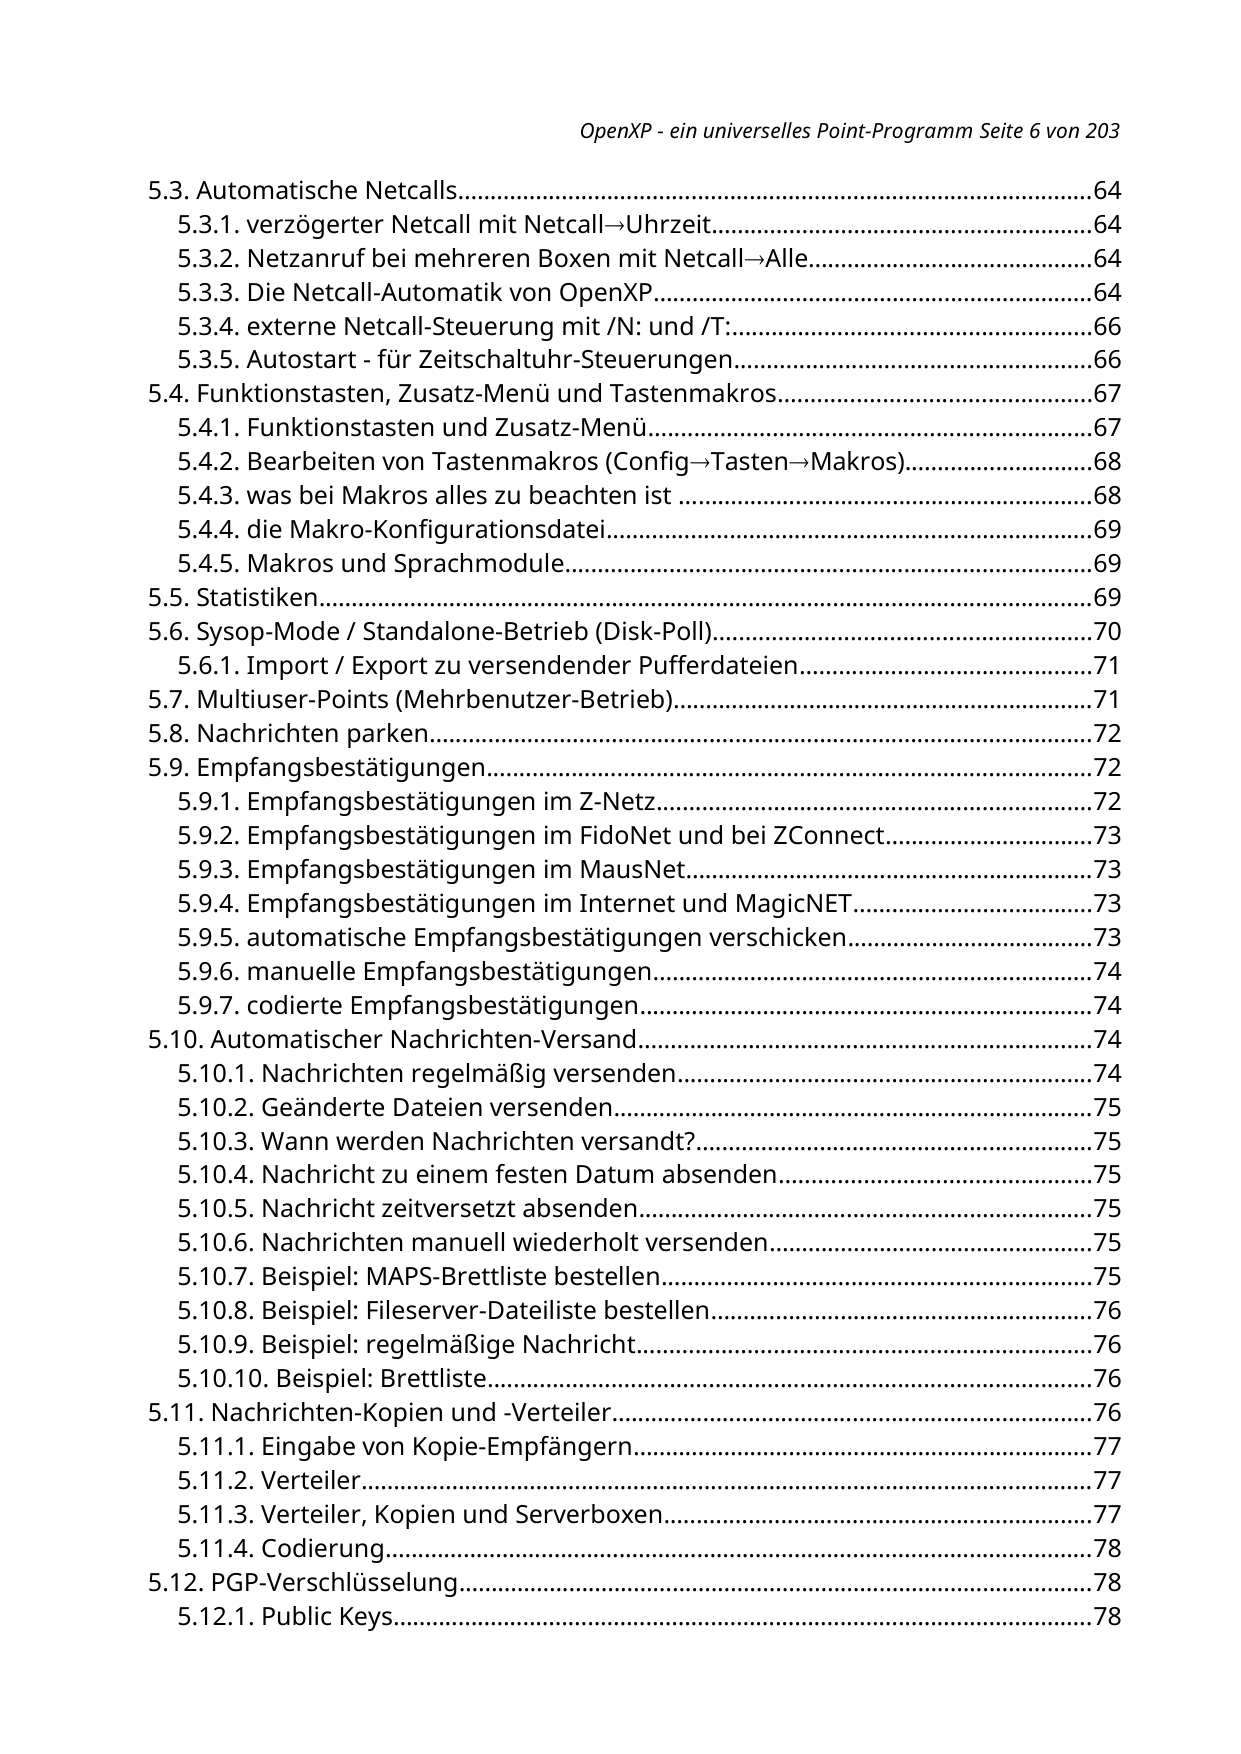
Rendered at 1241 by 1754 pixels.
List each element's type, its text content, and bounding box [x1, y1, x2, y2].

text 5.11.3. Verteiler, Kopien und Serverboxen 77 [177, 1497, 1122, 1531]
text 5.4.5. Makros und Sprachmodule 69 [177, 546, 1122, 580]
text 5.9.1. Empfangsbestätigungen im Z-Netz 72 [177, 784, 1122, 818]
text 5.3.2. Netzanruf bei mehreren Boxen mit Netcall®Alle 64 [177, 241, 1122, 274]
text 5.4.4. die Makro-Konfigurationsdatei 69 [177, 512, 1122, 546]
text 5.10.7. Beispiel: MAPS-Brettliste bestellen 75 [177, 1259, 1122, 1293]
text 5.7. Multiuser-Points (Mehrbenutzer-Betrieb) 71 [148, 682, 1122, 716]
text 5.9.5. automatische Empfangsbestätigungen verschicken 73 [177, 920, 1122, 954]
text 5.10.4. Nachricht zu einem festen Datum absenden 75 [177, 1157, 1122, 1191]
text 5.11. Nachrichten-Kopien und -Verteiler 76 [148, 1395, 1122, 1429]
text 5.9.4. Empfangsbestätigungen im Internet und MagicNET 73 [177, 886, 1122, 920]
text 5.3.5. Autostart - für Zeitschaltuhr-Steuerungen 66 [177, 342, 1122, 376]
text 5.8. Nachrichten parken 72 [148, 716, 1122, 750]
text 5.4.3. was bei Makros alles zu beachten ist ... 68 [177, 478, 1122, 512]
text 5.6. Sysop-Mode / Standalone-Betrieb (Disk-Poll) 70 [148, 614, 1122, 648]
text 5.9.6. manuelle Empfangsbestätigungen 74 [177, 954, 1122, 988]
text 5.10.2. Geänderte Dateien versenden 75 [177, 1089, 1122, 1123]
text 5.10.8. Beispiel: Fileserver-Dateiliste bestellen 76 [177, 1293, 1122, 1327]
text 5.10.3. Wann werden Nachrichten versandt? 75 [177, 1123, 1122, 1157]
text 5.10.10. Beispiel: Brettliste 76 [177, 1361, 1122, 1395]
text 5.9.7. codierte Empfangsbestätigungen 74 [177, 988, 1122, 1022]
text 5.5. Statistiken 69 [148, 580, 1122, 614]
text 5.9. Empfangsbestätigungen 72 [148, 750, 1122, 784]
text 5.10. Automatischer Nachrichten-Versand 74 [148, 1022, 1122, 1056]
text 5.3.1. verzögerter Netcall mit Netcall®Uhrzeit 64 [177, 207, 1122, 241]
text 5.10.1. Nachrichten regelmäßig versenden 74 [177, 1056, 1122, 1089]
text 5.11.4. Codierung 78 [177, 1531, 1122, 1565]
text 5.4.2. Bearbeiten von Tastenmakros (Config®Tasten®Makros) 68 [177, 444, 1122, 478]
text 5.6.1. Import / Export zu versendender Pufferdateien 71 [177, 648, 1122, 682]
text 5.4. Funktionstasten, Zusatz-Menü und Tastenmakros 67 [148, 376, 1122, 410]
text 5.9.2. Empfangsbestätigungen im FidoNet und bei ZConnect 73 [177, 818, 1122, 852]
text 5.3.3. Die Netcall-Automatik von OpenXP 64 [177, 274, 1122, 308]
text 5.10.6. Nachrichten manuell wiederholt versenden 75 [177, 1225, 1122, 1259]
text 5.11.2. Verteiler 77 [177, 1463, 1122, 1497]
text 5.11.1. Eingabe von Kopie-Empfängern 77 [177, 1429, 1122, 1463]
text 5.9.3. Empfangsbestätigungen im MausNet 73 [177, 852, 1122, 886]
text 5.3.4. externe Netcall-Steuerung mit /N: und /T: 66 [177, 308, 1122, 342]
text 5.12.1. Public Keys 78 [177, 1599, 1122, 1633]
text 5.10.9. Beispiel: regelmäßige Nachricht 76 [177, 1327, 1122, 1361]
text 5.3. Automatische Netcalls 64 [148, 173, 1122, 207]
text 5.10.5. Nachricht zeitversetzt absenden 75 [177, 1191, 1122, 1225]
text 5.4.1. Funktionstasten und Zusatz-Menü 67 [177, 410, 1122, 444]
text 5.12. PGP-Verschlüsselung 78 [148, 1565, 1122, 1599]
